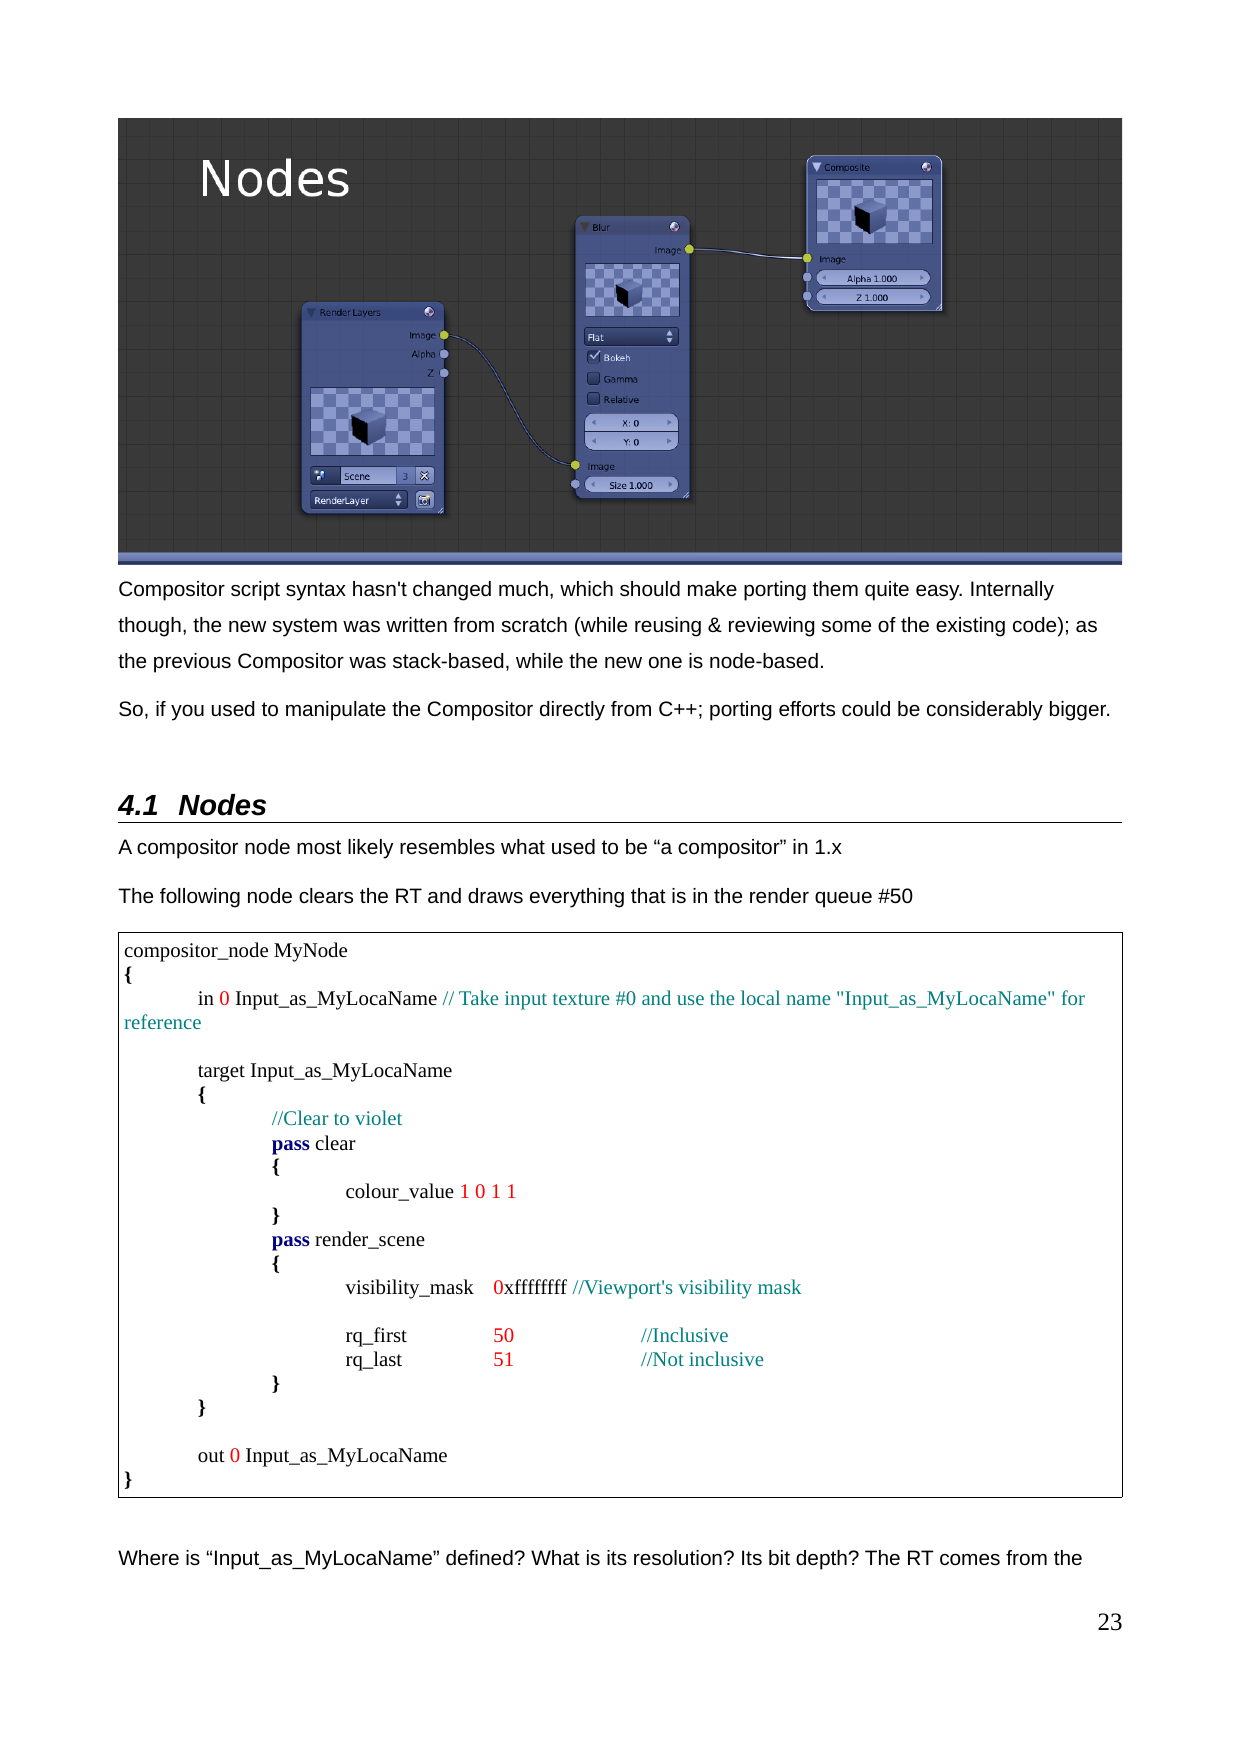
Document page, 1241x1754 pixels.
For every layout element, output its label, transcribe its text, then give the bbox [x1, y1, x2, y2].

text Compositor script syntax hasn't changed much, which should make porting them quite easy. Internally though, the new system was written from scratch (while reusing & reviewing some of the existing code); as the previous Compositor was stack-based, while the new one is node-based. [118, 565, 1122, 673]
text So, if you used to manipulate the Compositor directly from C++; porting efforts could be considerably bigger. [118, 697, 1122, 721]
subtitle Nodes [118, 788, 1122, 822]
table_header compositor_node MyNode { in 0 Input_as_MyLocaName // Take input texture #0 and use the local name "Input_as_MyLocaName" for reference target Input_as_MyLocaName { //Clear to violet pass clear { colour_value 1 0 1 1 } pass render_scene { visibility_mask 0xffffffff //Viewport's visibility mask rq_first 50 //Inclusive rq_last 51 //Not inclusive } } out 0 Input_as_MyLocaName } [119, 933, 1122, 1497]
text A compositor node most likely resembles what used to be “a compositor” in 1.x [118, 835, 1122, 859]
text The following node clears the RT and draws everything that is in the render queue #50 [118, 884, 1122, 908]
picture [118, 118, 1123, 565]
text Where is “Input_as_MyLocaName” defined? What is its resolution? Its bit depth? The RT comes from the [118, 1546, 1122, 1569]
